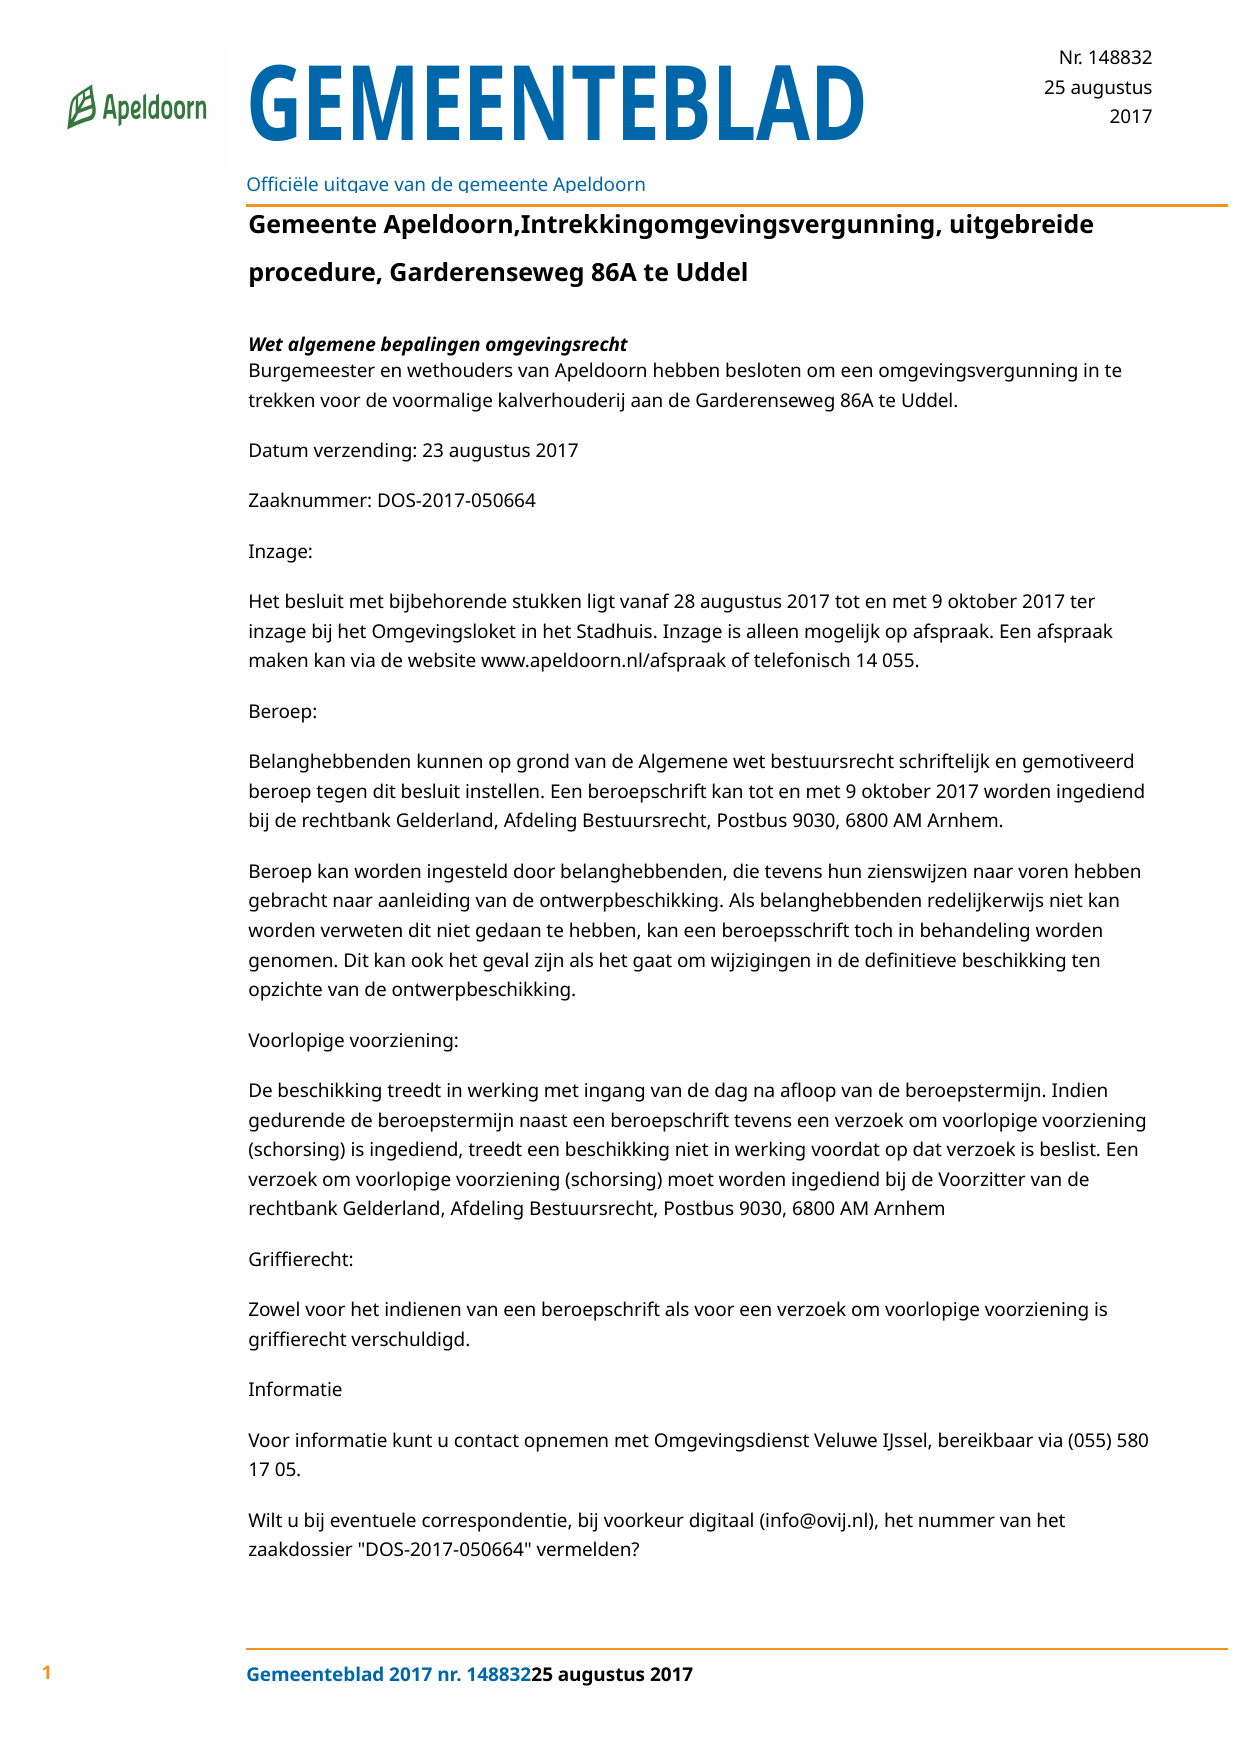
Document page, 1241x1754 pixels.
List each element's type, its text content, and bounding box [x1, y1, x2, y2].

text Zowel voor het indienen van een beroepschrift als voor een verzoek om voorlopige voorziening is griffierecht verschuldigd. [248, 1296, 1152, 1352]
text Wilt u bij eventuele correspondentie, bij voorkeur digitaal (info@ovij.nl), het nummer van het zaakdossier "DOS-2017-050664" vermelden? [248, 1507, 1152, 1562]
text Datum verzending: 23 augustus 2017 [248, 437, 1152, 463]
text Zaaknummer: DOS-2017-050664 [248, 488, 1152, 513]
text Het besluit met bijbehorende stukken ligt vanaf 28 augustus 2017 tot en met 9 oktober 2017 ter inzage bij het Omgevingsloket in het Stadhuis. Inzage is alleen mogelijk op afspraak. Een afspraak maken kan via de website www.apeldoorn.nl/afspraak of telefonisch 14 055. [248, 588, 1152, 673]
text Belanghebbenden kunnen op grond van de Algemene wet bestuursrecht schriftelijk en gemotiveerd beroep tegen dit besluit instellen. Een beroepschrift kan tot en met 9 oktober 2017 worden ingediend bij de rechtbank Gelderland, Afdeling Bestuursrecht, Postbus 9030, 6800 AM Arnhem. [248, 748, 1152, 833]
text Voorlopige voorziening: [248, 1027, 1152, 1052]
text Inzage: [248, 538, 1152, 564]
picture [41, 47, 231, 172]
text Beroep kan worden ingesteld door belanghebbenden, die tevens hun zienswijzen naar voren hebben gebracht naar aanleiding van de ontwerpbeschikking. Als belanghebbenden redelijkerwijs niet kan worden verweten dit niet gedaan te hebben, kan een beroepsschrift toch in behandeling worden genomen. Dit kan ook het geval zijn als het gaat om wijzigingen in de definitieve beschikking ten opzichte van de ontwerpbeschikking. [248, 858, 1152, 1002]
text Informatie [248, 1376, 1152, 1402]
text Voor informatie kunt u contact opnemen met Omgevingsdienst Veluwe IJssel, bereikbaar via (055) 580 17 05. [248, 1427, 1152, 1482]
text Griffierecht: [248, 1246, 1152, 1272]
text Wet algemene bepalingen omgevingsrecht [248, 331, 1152, 357]
text Gemeente Apeldoorn,Intrekkingomgevingsvergunning, uitgebreide procedure, Garderenseweg 86A te Uddel [248, 207, 1152, 288]
text De beschikking treedt in werking met ingang van de dag na afloop van de beroepstermijn. Indien gedurende de beroepstermijn naast een beroepschrift tevens een verzoek om voorlopige voorziening (schorsing) is ingediend, treedt een beschikking niet in werking voordat op dat verzoek is beslist. Een verzoek om voorlopige voorziening (schorsing) moet worden ingediend bij de Voorzitter van de rechtbank Gelderland, Afdeling Bestuursrecht, Postbus 9030, 6800 AM Arnhem [248, 1077, 1152, 1221]
text Burgemeester en wethouders van Apeldoorn hebben besloten om een omgevingsvergunning in te trekken voor de voormalige kalverhouderij aan de Garderenseweg 86A te Uddel. [248, 357, 1152, 412]
text Beroep: [248, 698, 1152, 724]
